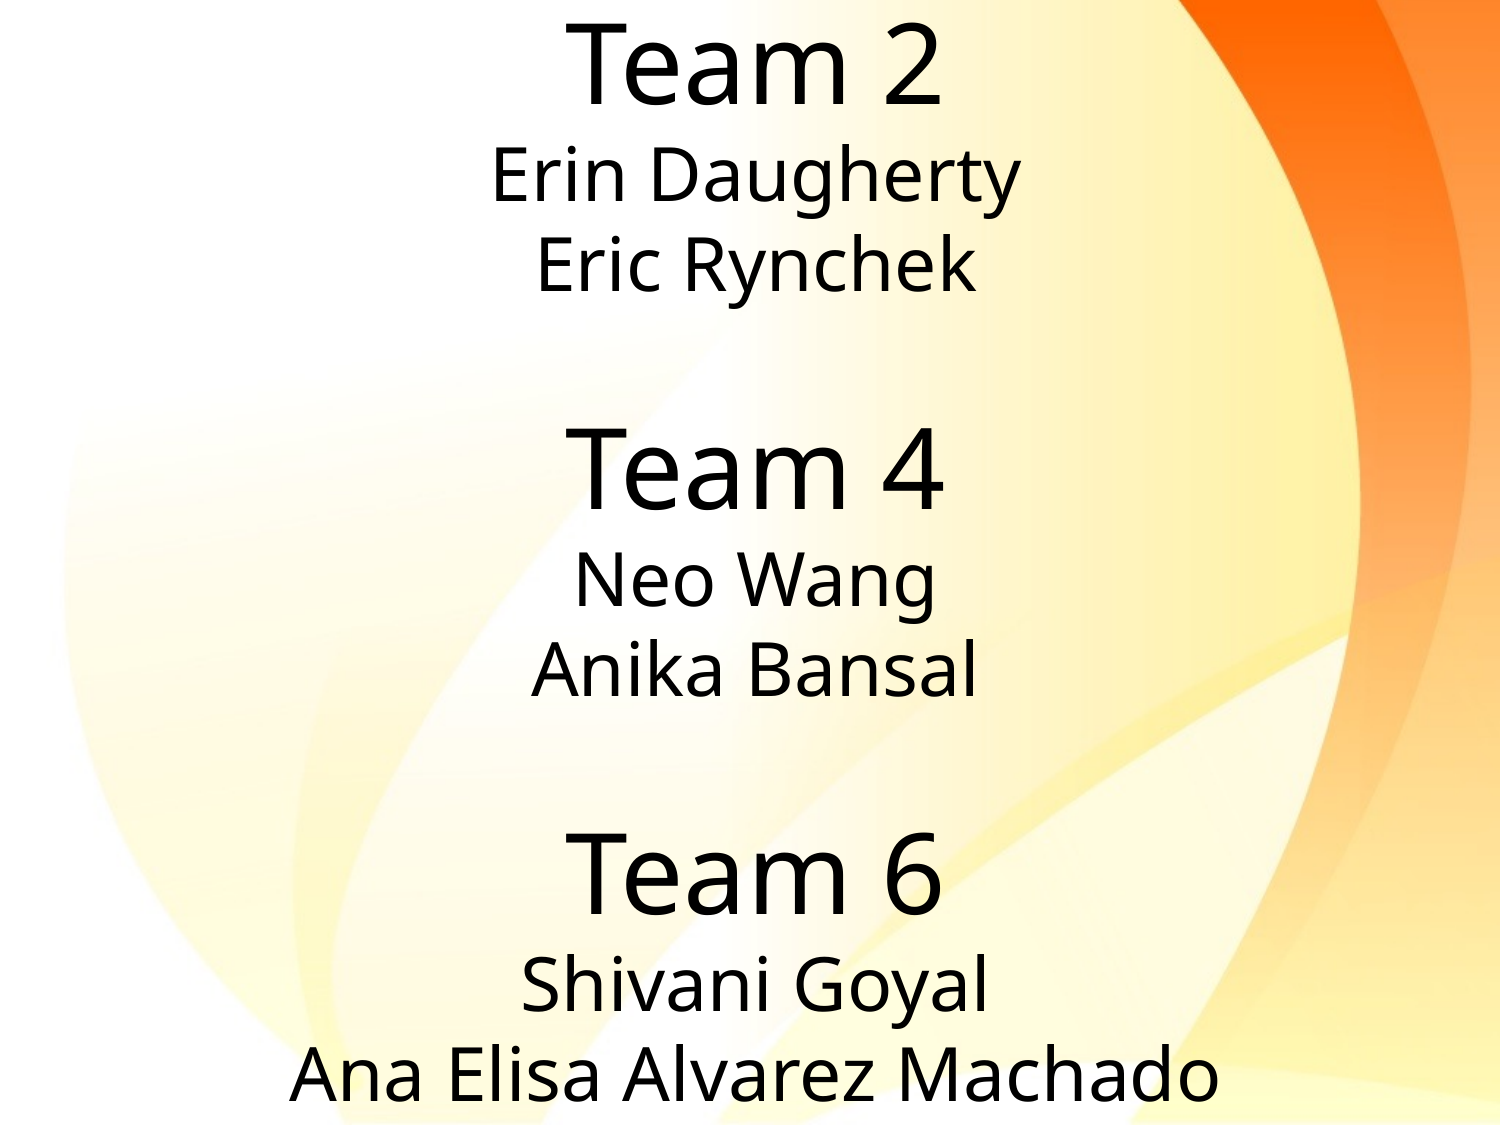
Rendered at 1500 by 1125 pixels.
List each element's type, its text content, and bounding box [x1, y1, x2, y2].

text_box Team 2 Erin Daugherty Eric Rynchek Team 4 Neo Wang Anika Bansal Team 6 Shivani Goyal Ana Elisa Alvarez Machado [108, 187, 1403, 351]
picture [0, 0, 1500, 1125]
